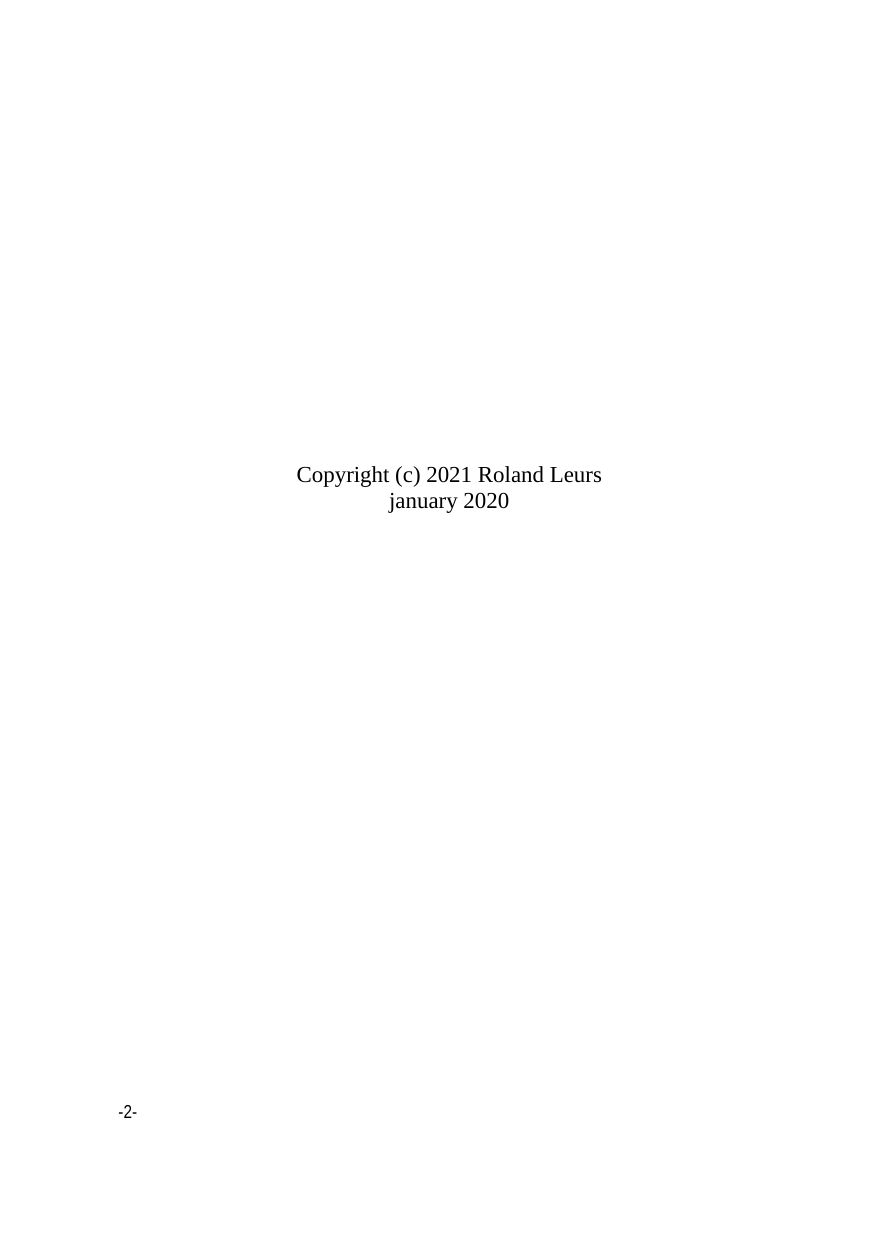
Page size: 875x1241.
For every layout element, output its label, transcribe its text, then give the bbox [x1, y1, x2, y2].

text january 2020 [118, 487, 780, 513]
text Copyright (c) 2021 Roland Leurs [118, 461, 780, 487]
